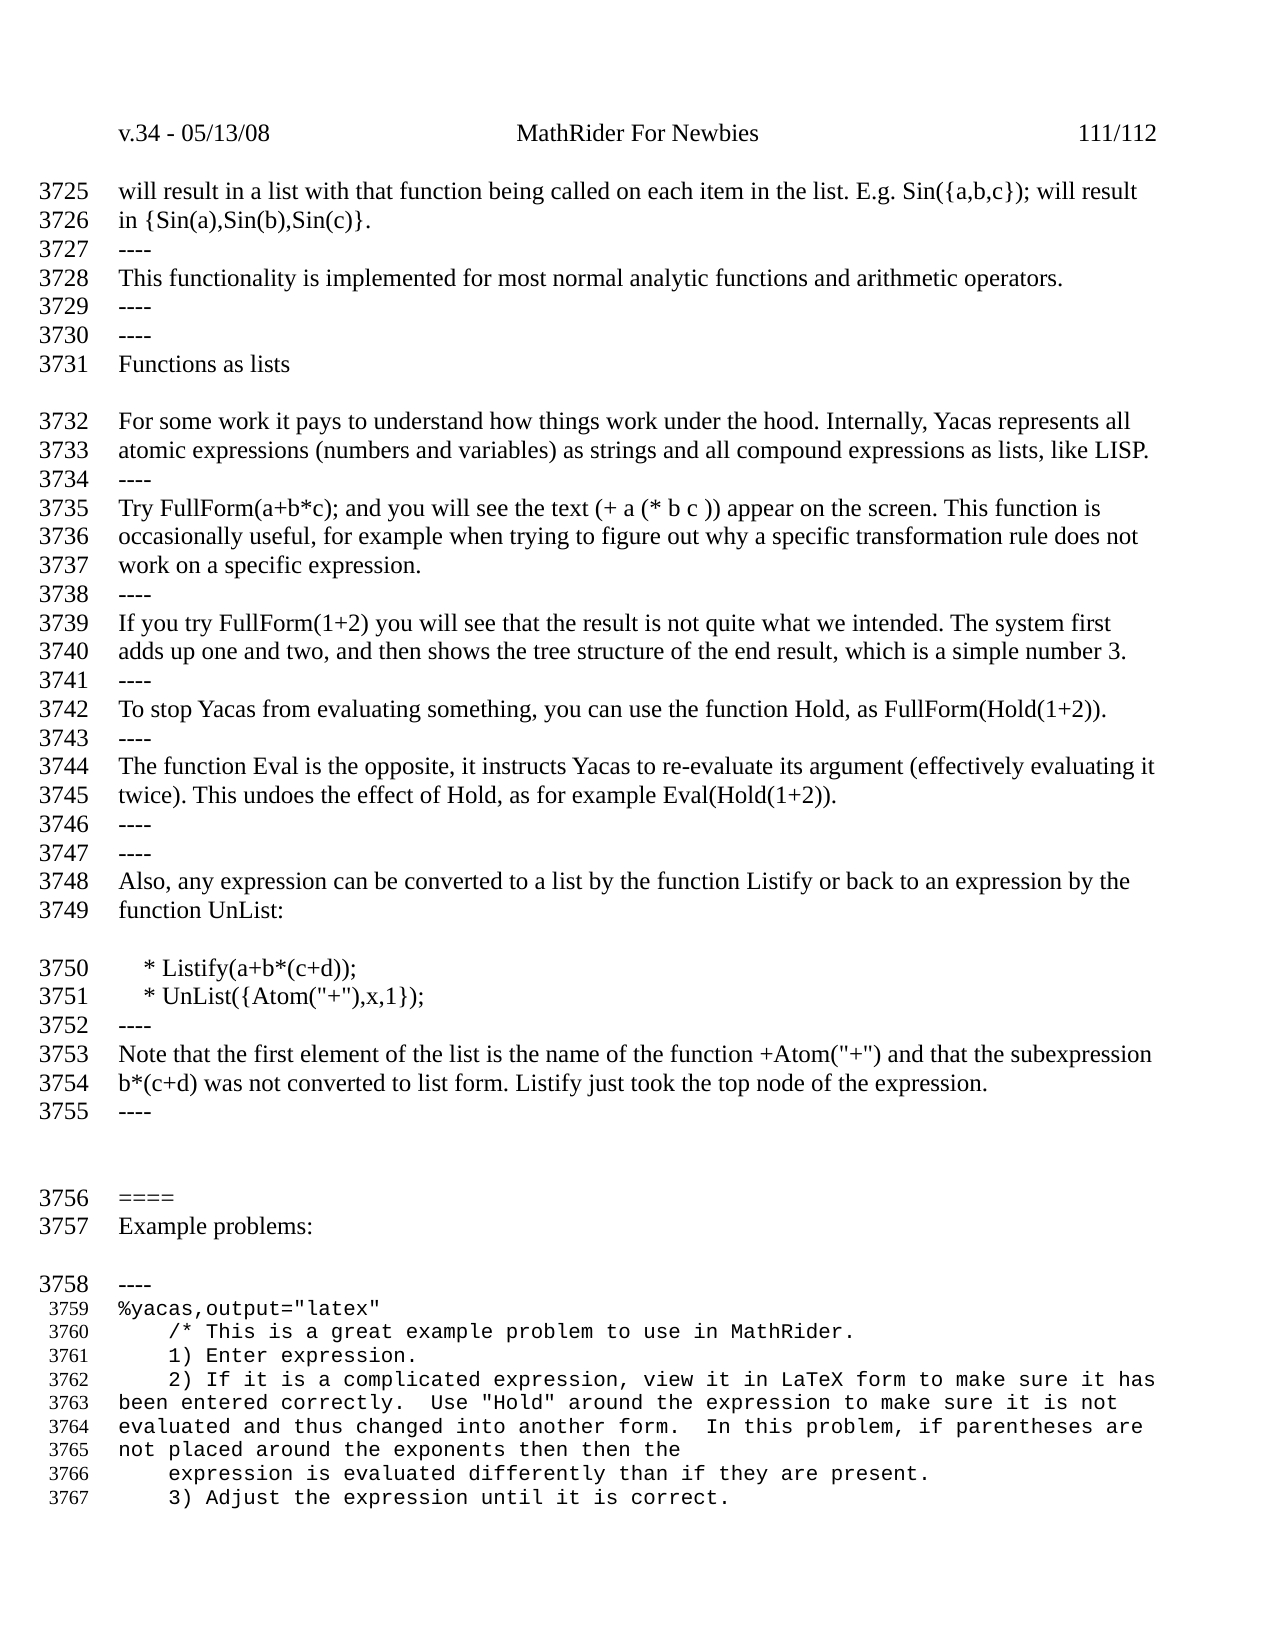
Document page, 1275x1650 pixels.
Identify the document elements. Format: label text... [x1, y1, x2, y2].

text 1) Enter expression. [118, 1345, 1157, 1368]
text * UnList({Atom("+"),x,1}); [118, 981, 1157, 1010]
text The function Eval is the opposite, it instructs Yacas to re-evaluate its argument (effectively evaluating it twice). This undoes the effect of Hold, as for example Eval(Hold(1+2)). [118, 751, 1157, 809]
text If you try FullForm(1+2) you will see that the result is not quite what we intended. The system first adds up one and two, and then shows the tree structure of the end result, which is a simple number 3. [118, 608, 1157, 665]
text Example problems: [118, 1211, 1157, 1240]
text ---- [118, 1096, 1157, 1125]
text ---- [118, 665, 1157, 694]
text ---- [118, 838, 1157, 866]
text 2) If it is a complicated expression, view it in LaTeX form to make sure it has been entered correctly. Use "Hold" around the expression to make sure it is not evaluated and thus changed into another form. In this problem, if parentheses are not placed around the exponents then then the [118, 1368, 1157, 1463]
text For some work it pays to understand how things work under the hood. Internally, Yacas represents all atomic expressions (numbers and variables) as strings and all compound expressions as lists, like LISP. [118, 406, 1157, 464]
text Note that the first element of the list is the name of the function +Atom("+") and that the subexpression b*(c+d) was not converted to list form. Listify just took the top node of the expression. [118, 1039, 1157, 1096]
text This functionality is implemented for most normal analytic functions and arithmetic operators. [118, 263, 1157, 291]
text /* This is a great example problem to use in MathRider. [118, 1321, 1157, 1345]
text will result in a list with that function being called on each item in the list. E.g. Sin({a,b,c}); will result in {Sin(a),Sin(b),Sin(c)}. [118, 176, 1157, 234]
text expression is evaluated differently than if they are present. [118, 1463, 1157, 1487]
text Try FullForm(a+b*c); and you will see the text (+ a (* b c )) appear on the screen. This function is occasionally useful, for example when trying to figure out why a specific transformation rule does not work on a specific expression. [118, 493, 1157, 579]
text To stop Yacas from evaluating something, you can use the function Hold, as FullForm(Hold(1+2)). [118, 694, 1157, 723]
text 3) Adjust the expression until it is correct. [118, 1487, 1157, 1510]
text ---- [118, 1269, 1157, 1298]
text ---- [118, 464, 1157, 493]
text %yacas,output="latex" [118, 1298, 1157, 1321]
text * Listify(a+b*(c+d)); [118, 953, 1157, 981]
text Functions as lists [118, 349, 1157, 378]
text ---- [118, 723, 1157, 751]
text ---- [118, 579, 1157, 608]
text Also, any expression can be converted to a list by the function Listify or back to an expression by the function UnList: [118, 866, 1157, 924]
text ---- [118, 234, 1157, 263]
text ---- [118, 1010, 1157, 1039]
text ---- [118, 291, 1157, 320]
text ---- [118, 809, 1157, 838]
text ==== [118, 1183, 1157, 1211]
text ---- [118, 320, 1157, 349]
